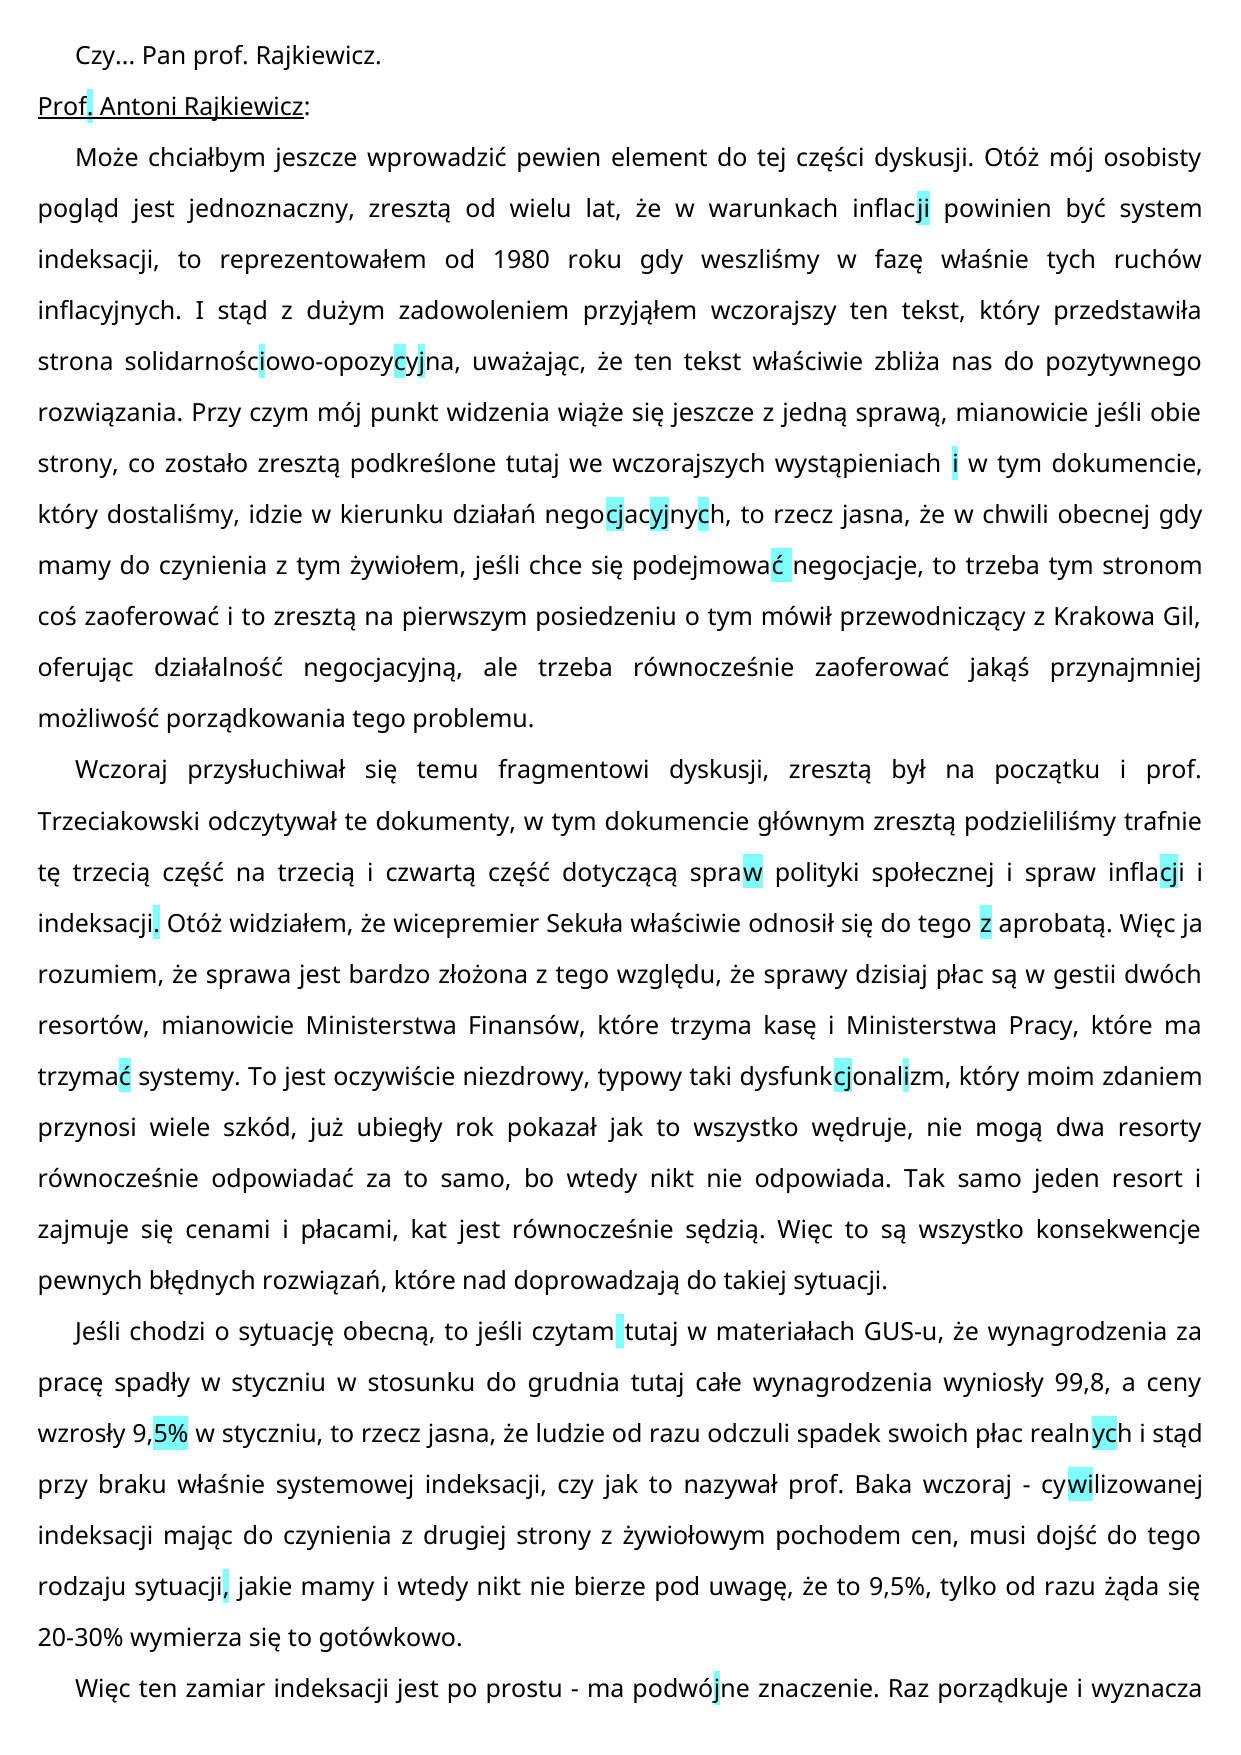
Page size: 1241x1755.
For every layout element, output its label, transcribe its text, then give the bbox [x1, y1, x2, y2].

text Czy... Pan prof. Rajkiewicz. [37, 37, 1203, 72]
text Wczoraj przysłuchiwał się temu fragmentowi dyskusji, zresztą był na początku i prof. Trzeciakowski odczytywał te dokumenty, w tym dokumencie głównym zresztą podzieliliśmy trafnie tę trzecią część na trzecią i czwartą część dotyczącą spraw polityki społecznej i spraw inflacji i indeksacji. Otóż widziałem, że wicepremier Sekuła właściwie odnosił się do tego z aprobatą. Więc ja rozumiem, że sprawa jest bardzo złożona z tego względu, że sprawy dzisiaj płac są w gestii dwóch resortów, mianowicie Ministerstwa Finansów, które trzyma kasę i Ministerstwa Pracy, które ma trzymać systemy. To jest oczywiście niezdrowy, typowy taki dysfunkcjonalizm, który moim zdaniem przynosi wiele szkód, już ubiegły rok pokazał jak to wszystko wędruje, nie mogą dwa resorty równocześnie odpowiadać za to samo, bo wtedy nikt nie odpowiada. Tak samo jeden resort i zajmuje się cenami i płacami, kat jest równocześnie sędzią. Więc to są wszystko konsekwencje pewnych błędnych rozwiązań, które nad doprowadzają do takiej sytuacji. [37, 752, 1203, 1297]
text Może chciałbym jeszcze wprowadzić pewien element do tej części dyskusji. Otóż mój osobisty pogląd jest jednoznaczny, zresztą od wielu lat, że w warunkach inflacji powinien być system indeksacji, to reprezentowałem od 1980 roku gdy weszliśmy w fazę właśnie tych ruchów inflacyjnych. I stąd z dużym zadowoleniem przyjąłem wczorajszy ten tekst, który przedstawiła strona solidarnościowo-opozycyjna, uważając, że ten tekst właściwie zbliża nas do pozytywnego rozwiązania. Przy czym mój punkt widzenia wiąże się jeszcze z jedną sprawą, mianowicie jeśli obie strony, co zostało zresztą podkreślone tutaj we wczorajszych wystąpieniach i w tym dokumencie, który dostaliśmy, idzie w kierunku działań negocjacyjnych, to rzecz jasna, że w chwili obecnej gdy mamy do czynienia z tym żywiołem, jeśli chce się podejmować negocjacje, to trzeba tym stronom coś zaoferować i to zresztą na pierwszym posiedzeniu o tym mówił przewodniczący z Krakowa Gil, oferując działalność negocjacyjną, ale trzeba równocześnie zaoferować jakąś przynajmniej możliwość porządkowania tego problemu. [37, 139, 1203, 735]
text Więc ten zamiar indeksacji jest po prostu - ma podwójne znaczenie. Raz porządkuje i wyznacza [37, 1671, 1203, 1705]
text Jeśli chodzi o sytuację obecną, to jeśli czytam tutaj w materiałach GUS-u, że wynagrodzenia za pracę spadły w styczniu w stosunku do grudnia tutaj całe wynagrodzenia wyniosły 99,8, a ceny wzrosły 9,5% w styczniu, to rzecz jasna, że ludzie od razu odczuli spadek swoich płac realnych i stąd przy braku właśnie systemowej indeksacji, czy jak to nazywał prof. Baka wczoraj - cywilizowanej indeksacji mając do czynienia z drugiej strony z żywiołowym pochodem cen, musi dojść do tego rodzaju sytuacji, jakie mamy i wtedy nikt nie bierze pod uwagę, że to 9,5%, tylko od razu żąda się 20-30% wymierza się to gotówkowo. [37, 1313, 1203, 1654]
text Prof. Antoni Rajkiewicz: [37, 88, 1203, 123]
